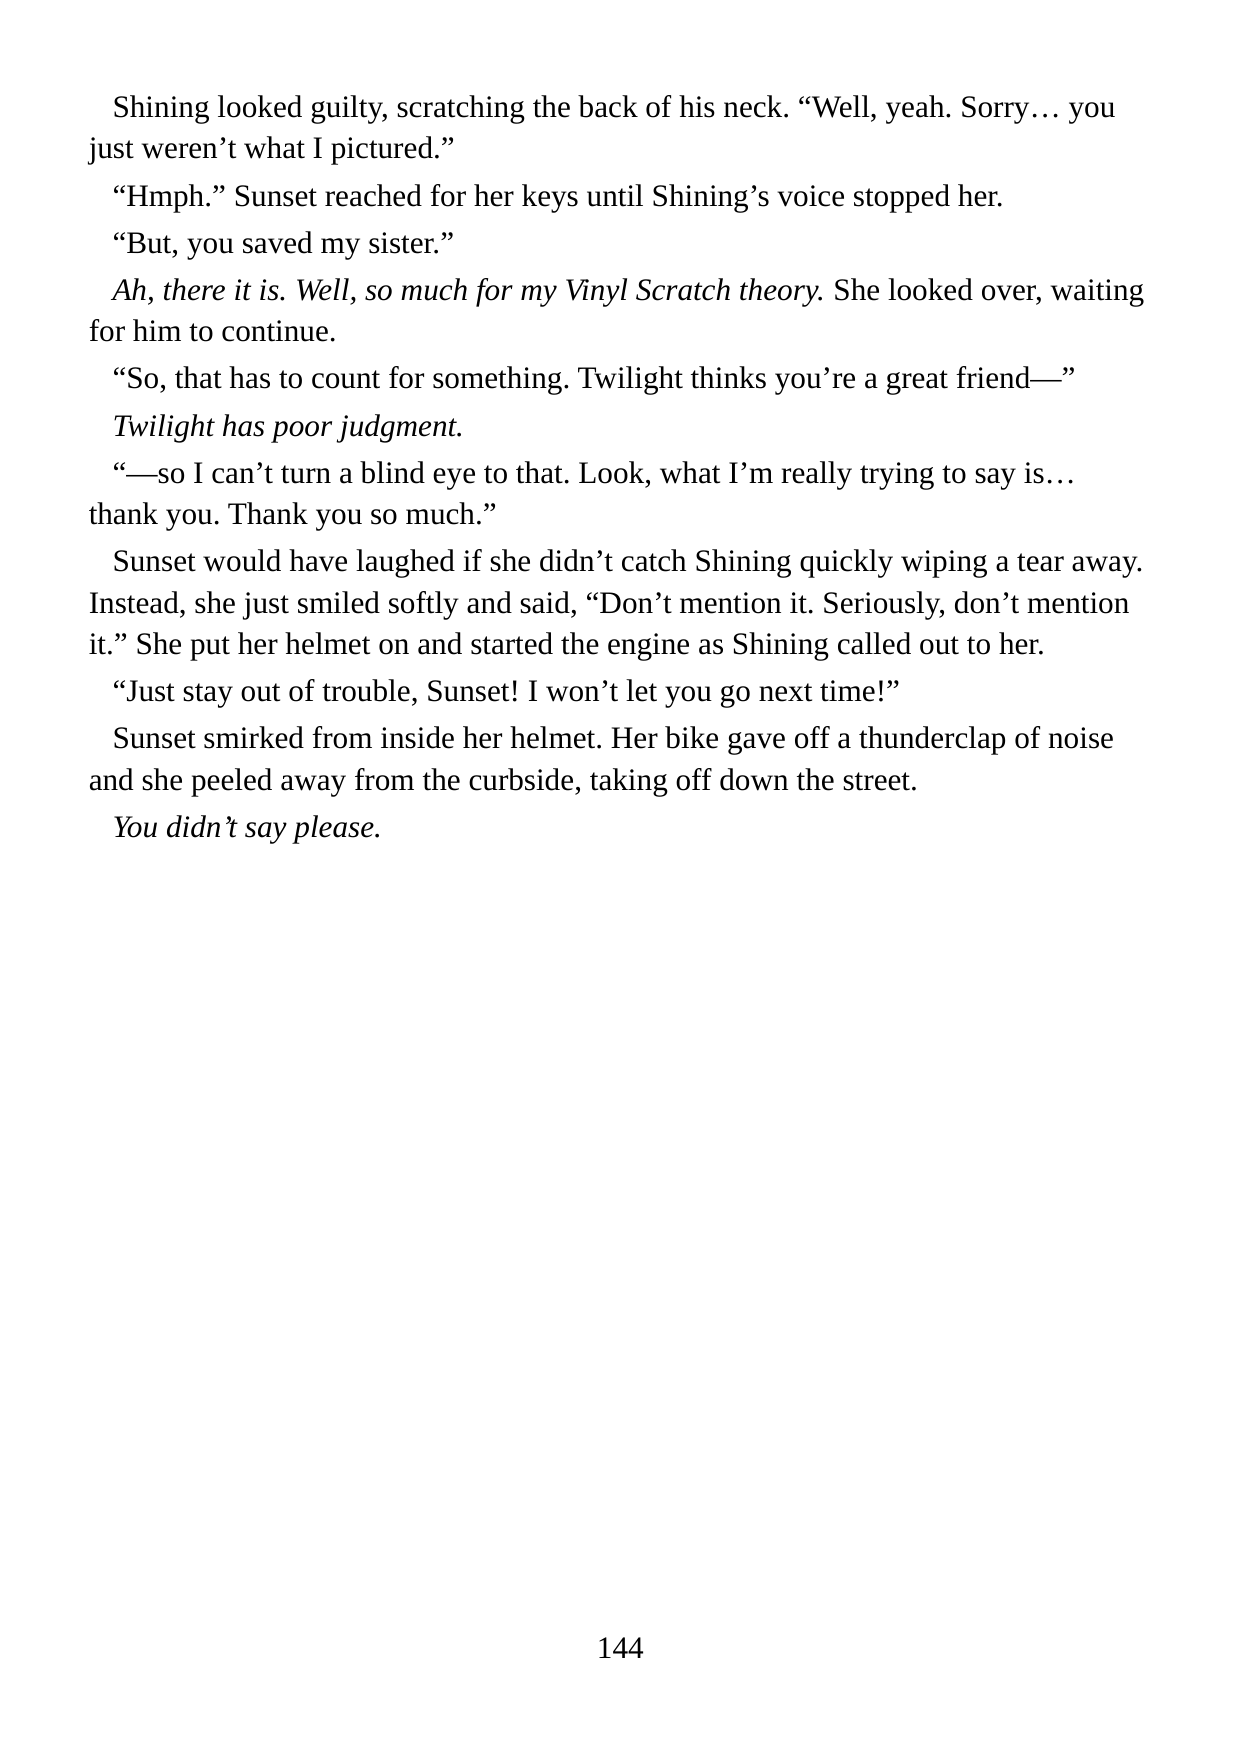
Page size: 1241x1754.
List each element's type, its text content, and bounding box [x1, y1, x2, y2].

text Ah, there it is. Well, so much for my Vinyl Scratch theory. She looked over, waiting for him to continue. [88, 271, 1152, 348]
text “—so I can’t turn a blind eye to that. Look, what I’m really trying to say is… thank you. Thank you so much.” [88, 454, 1152, 531]
text “But, you saved my sister.” [88, 224, 1152, 260]
text “Just stay out of trouble, Sunset! I won’t let you go next time!” [88, 672, 1152, 708]
text “So, that has to count for something. Twilight thinks you’re a great friend—” [88, 360, 1152, 396]
text Shining looked guilty, scratching the back of his neck. “Well, yeah. Sorry… you just weren’t what I pictured.” [88, 88, 1152, 166]
text You didn’t say please. [88, 808, 1152, 844]
text Sunset smirked from inside her helmet. Her bike gave off a thunderclap of noise and she peeled away from the curbside, taking off down the street. [88, 719, 1152, 797]
text “Hmph.” Sunset reached for her keys until Shining’s voice stopped her. [88, 177, 1152, 213]
text Twilight has poor judgment. [88, 407, 1152, 443]
text Sunset would have laughed if she didn’t catch Shining quickly wiping a tear away. Instead, she just smiled softly and said, “Don’t mention it. Seriously, don’t mention it.” She put her helmet on and started the engine as Shining called out to her. [88, 543, 1152, 661]
